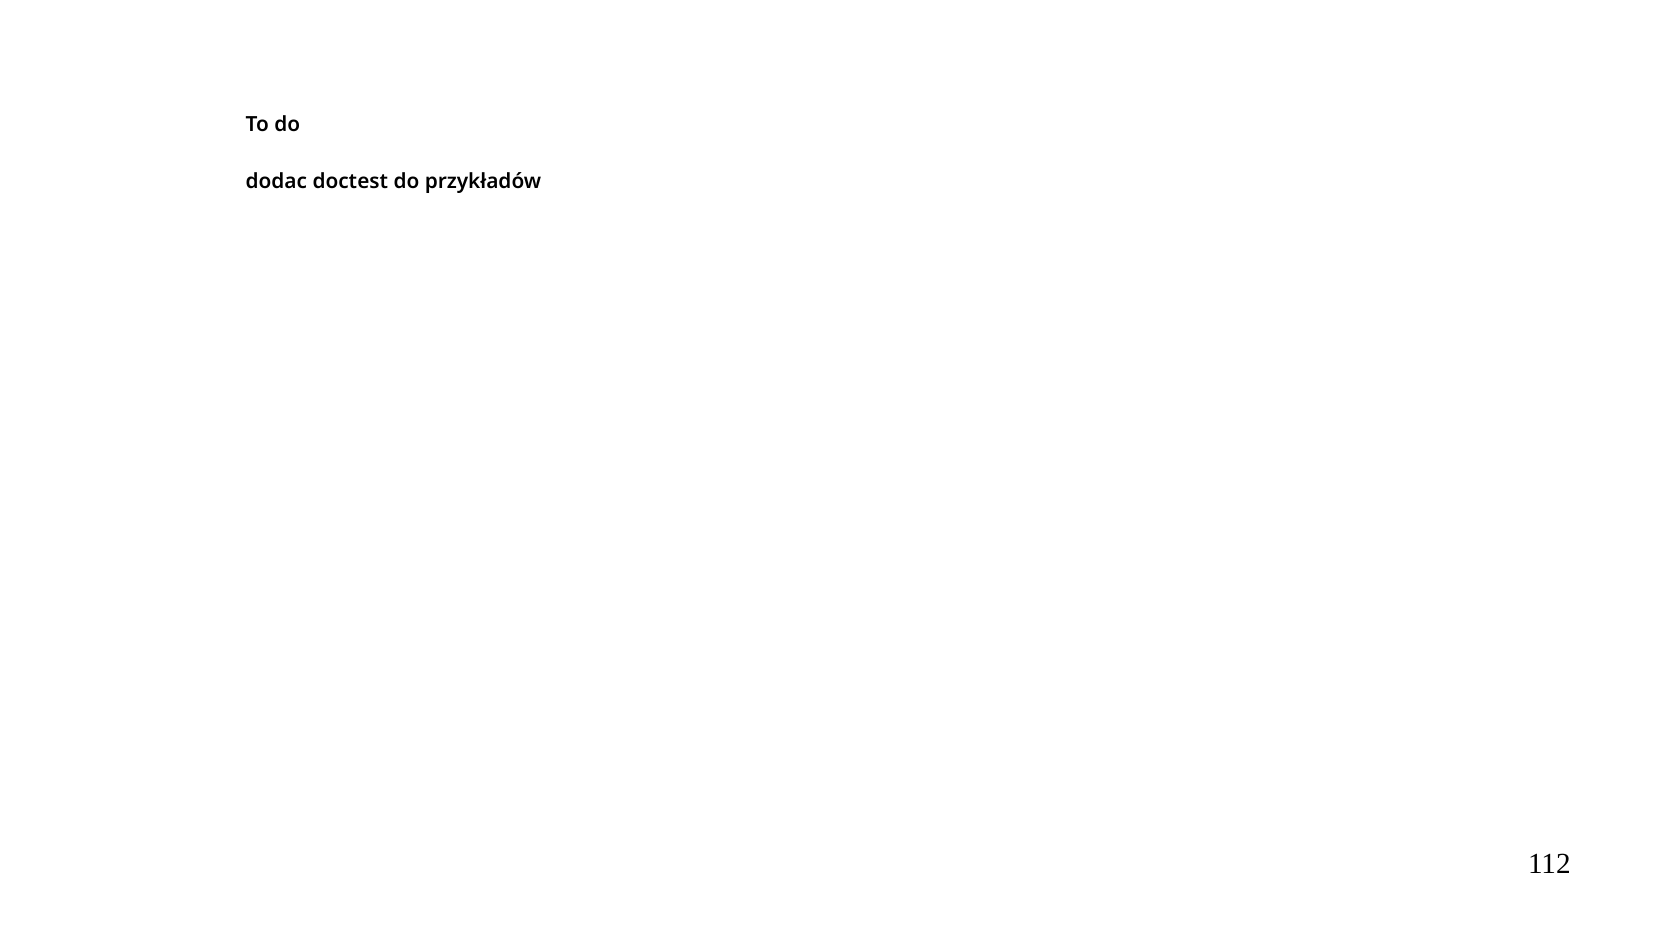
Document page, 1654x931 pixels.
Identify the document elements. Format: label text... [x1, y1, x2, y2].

text_box To do dodac doctest do przykładów [230, 102, 1480, 876]
